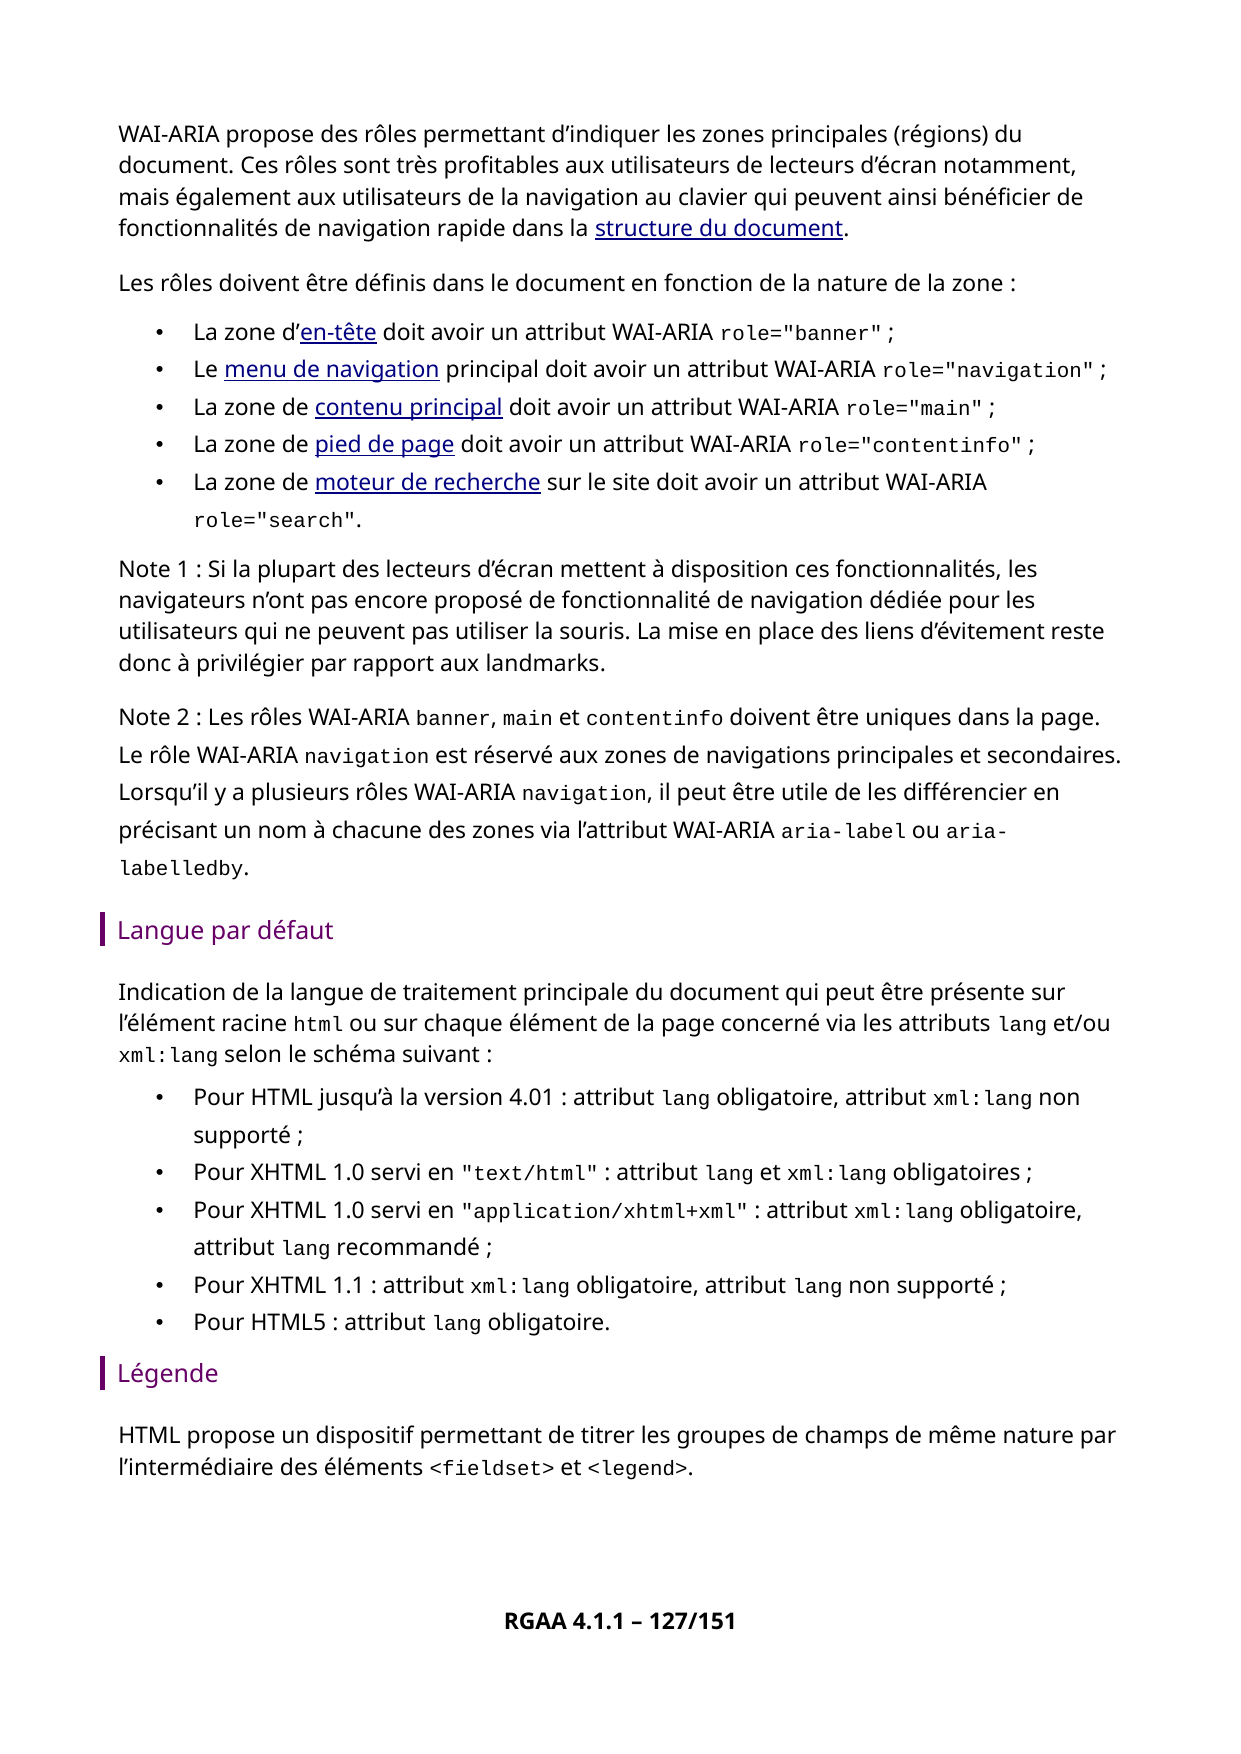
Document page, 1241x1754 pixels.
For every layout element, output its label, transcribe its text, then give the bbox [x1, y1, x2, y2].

list Pour XHTML 1.1 : attribut xml:lang obligatoire, attribut lang non supporté ; [156, 1269, 1122, 1300]
text HTML propose un dispositif permettant de titrer les groupes de champs de même nature par l’intermédiaire des éléments <fieldset> et <legend>. [118, 1419, 1122, 1482]
text Les rôles doivent être définis dans le document en fonction de la nature de la zone : [118, 267, 1122, 298]
text Indication de la langue de traitement principale du document qui peut être présente sur l’élément racine html ou sur chaque élément de la page concerné via les attributs lang et/ou xml:lang selon le schéma suivant : [118, 976, 1122, 1069]
subtitle Langue par défaut [105, 912, 1122, 946]
list La zone de pied de page doit avoir un attribut WAI-ARIA role="contentinfo" ; [156, 428, 1122, 460]
subtitle Légende [105, 1356, 1122, 1390]
list La zone de contenu principal doit avoir un attribut WAI-ARIA role="main" ; [156, 391, 1122, 422]
list Le menu de navigation principal doit avoir un attribut WAI-ARIA role="navigation" ; [156, 353, 1122, 385]
text WAI-ARIA propose des rôles permettant d’indiquer les zones principales (régions) du document. Ces rôles sont très profitables aux utilisateurs de lecteurs d’écran notamment, mais également aux utilisateurs de la navigation au clavier qui peuvent ainsi bénéficier de fonctionnalités de navigation rapide dans la structure du document. [118, 118, 1122, 243]
text Note 2 : Les rôles WAI-ARIA banner, main et contentinfo doivent être uniques dans la page. Le rôle WAI-ARIA navigation est réservé aux zones de navigations principales et secondaires. Lorsqu’il y a plusieurs rôles WAI-ARIA navigation, il peut être utile de les différencier en précisant un nom à chacune des zones via l’attribut WAI-ARIA aria-label ou aria-labelledby. [118, 701, 1122, 882]
list La zone de moteur de recherche sur le site doit avoir un attribut WAI-ARIA role="search". [156, 466, 1122, 535]
list Pour XHTML 1.0 servi en "text/html" : attribut lang et xml:lang obligatoires ; [156, 1156, 1122, 1188]
list La zone d’en-tête doit avoir un attribut WAI-ARIA role="banner" ; [156, 316, 1122, 347]
list Pour HTML jusqu’à la version 4.01 : attribut lang obligatoire, attribut xml:lang non supporté ; [156, 1081, 1122, 1150]
text Note 1 : Si la plupart des lecteurs d’écran mettent à disposition ces fonctionnalités, les navigateurs n’ont pas encore proposé de fonctionnalité de navigation dédiée pour les utilisateurs qui ne peuvent pas utiliser la souris. La mise en place des liens d’évitement reste donc à privilégier par rapport aux landmarks. [118, 553, 1122, 678]
list Pour HTML5 : attribut lang obligatoire. [156, 1306, 1122, 1338]
list Pour XHTML 1.0 servi en "application/xhtml+xml" : attribut xml:lang obligatoire, attribut lang recommandé ; [156, 1194, 1122, 1263]
